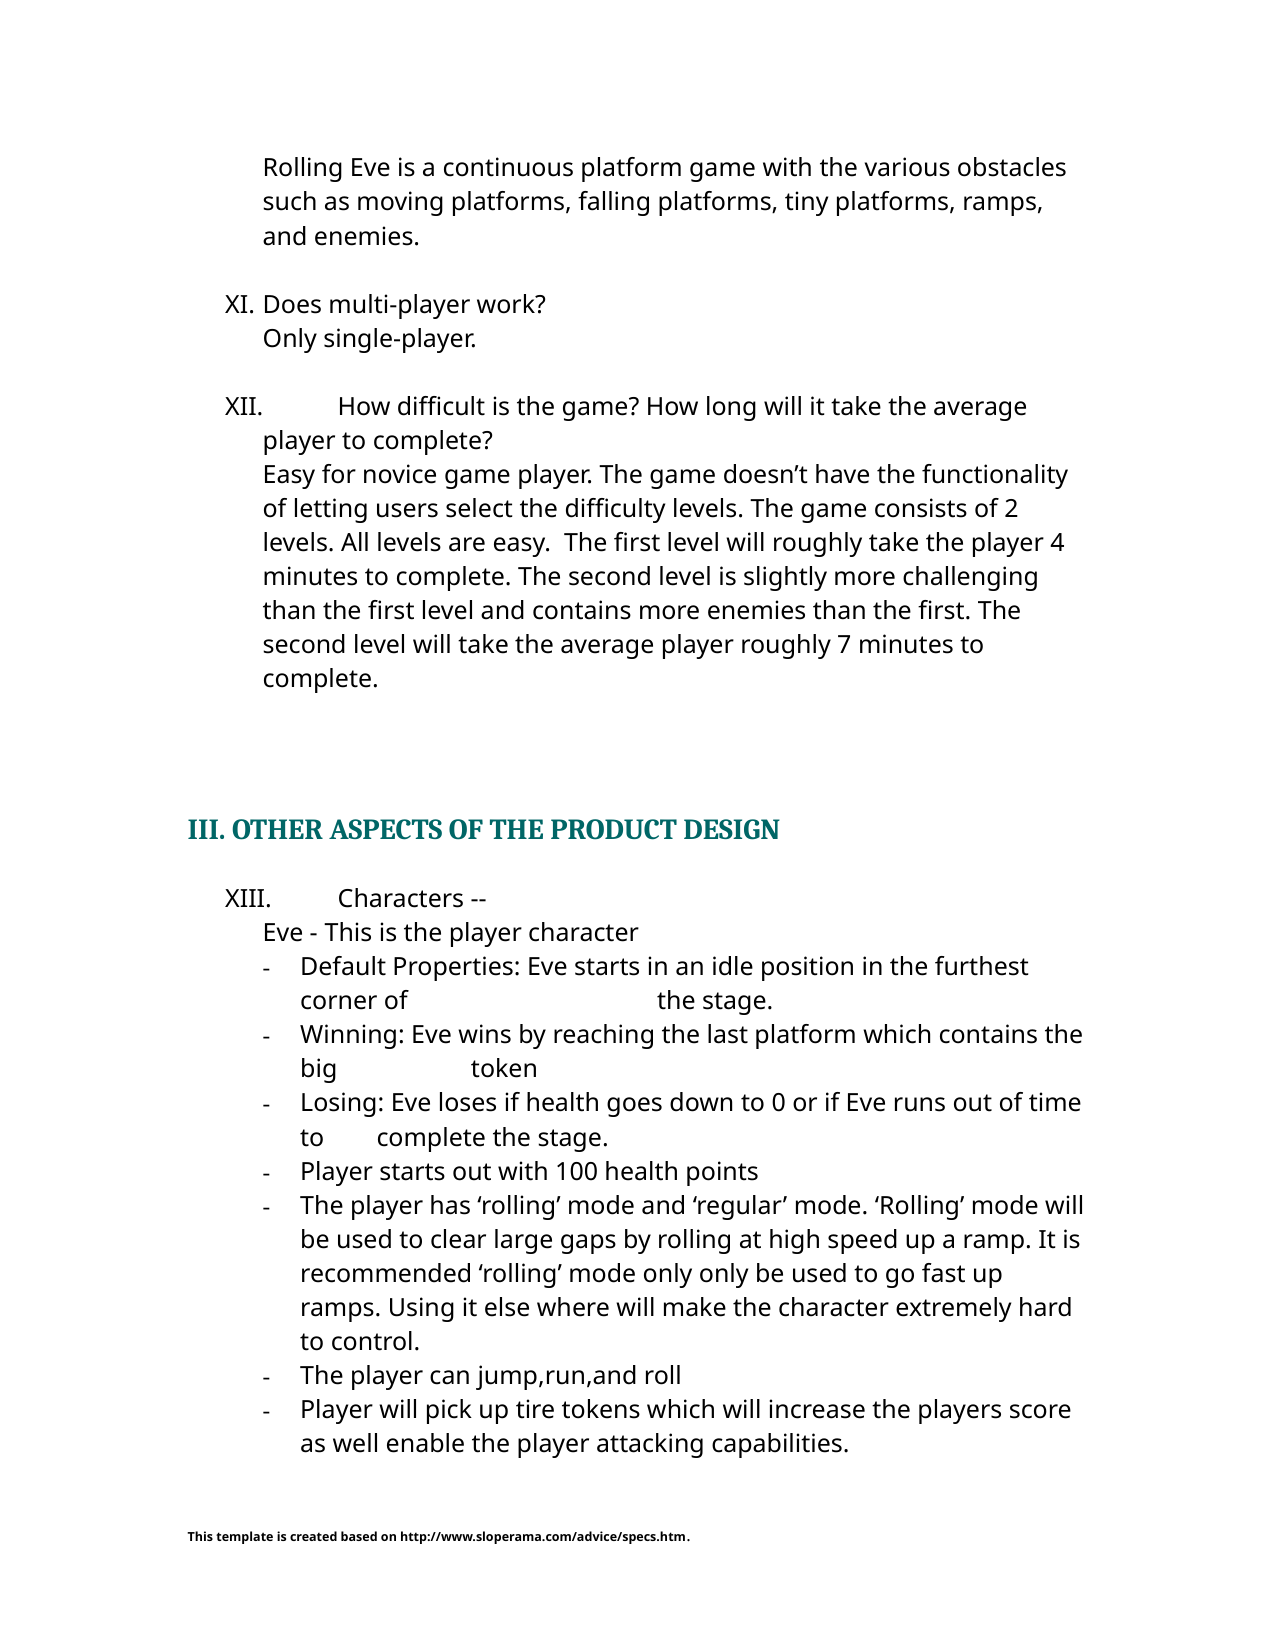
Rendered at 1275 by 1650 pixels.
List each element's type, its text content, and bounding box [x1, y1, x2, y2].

list The player has ‘rolling’ mode and ‘regular’ mode. ‘Rolling’ mode will be used to clear large gaps by rolling at high speed up a ramp. It is recommended ‘rolling’ mode only only be used to go fast up ramps. Using it else where will make the character extremely hard to control. [262, 1187, 1087, 1358]
list Does multi-player work? [225, 286, 1087, 320]
list Only single-player. [262, 320, 1087, 354]
subtitle III. OTHER ASPECTS OF THE PRODUCT DESIGN [187, 813, 1093, 847]
list Characters -- [225, 881, 1087, 915]
list How difficult is the game? How long will it take the average player to complete? [225, 388, 1087, 457]
list Losing: Eve loses if health goes down to 0 or if Eve runs out of time to complete the stage. [262, 1085, 1087, 1153]
list Default Properties: Eve starts in an idle position in the furthest corner of the stage. [262, 949, 1087, 1017]
list Easy for novice game player. The game doesn’t have the functionality of letting users select the difficulty levels. The game consists of 2 levels. All levels are easy. The first level will roughly take the player 4 minutes to complete. The second level is slightly more challenging than the first level and contains more enemies than the first. The second level will take the average player roughly 7 minutes to complete. [262, 457, 1087, 729]
list Winning: Eve wins by reaching the last platform which contains the big token [262, 1017, 1087, 1085]
list Player will pick up tire tokens which will increase the players score as well enable the player attacking capabilities. [262, 1392, 1087, 1460]
list Rolling Eve is a continuous platform game with the various obstacles such as moving platforms, falling platforms, tiny platforms, ramps, and enemies. [262, 150, 1087, 252]
list Player starts out with 100 health points [262, 1153, 1087, 1187]
list The player can jump,run,and roll [262, 1358, 1087, 1392]
list Eve - This is the player character [262, 915, 1087, 949]
